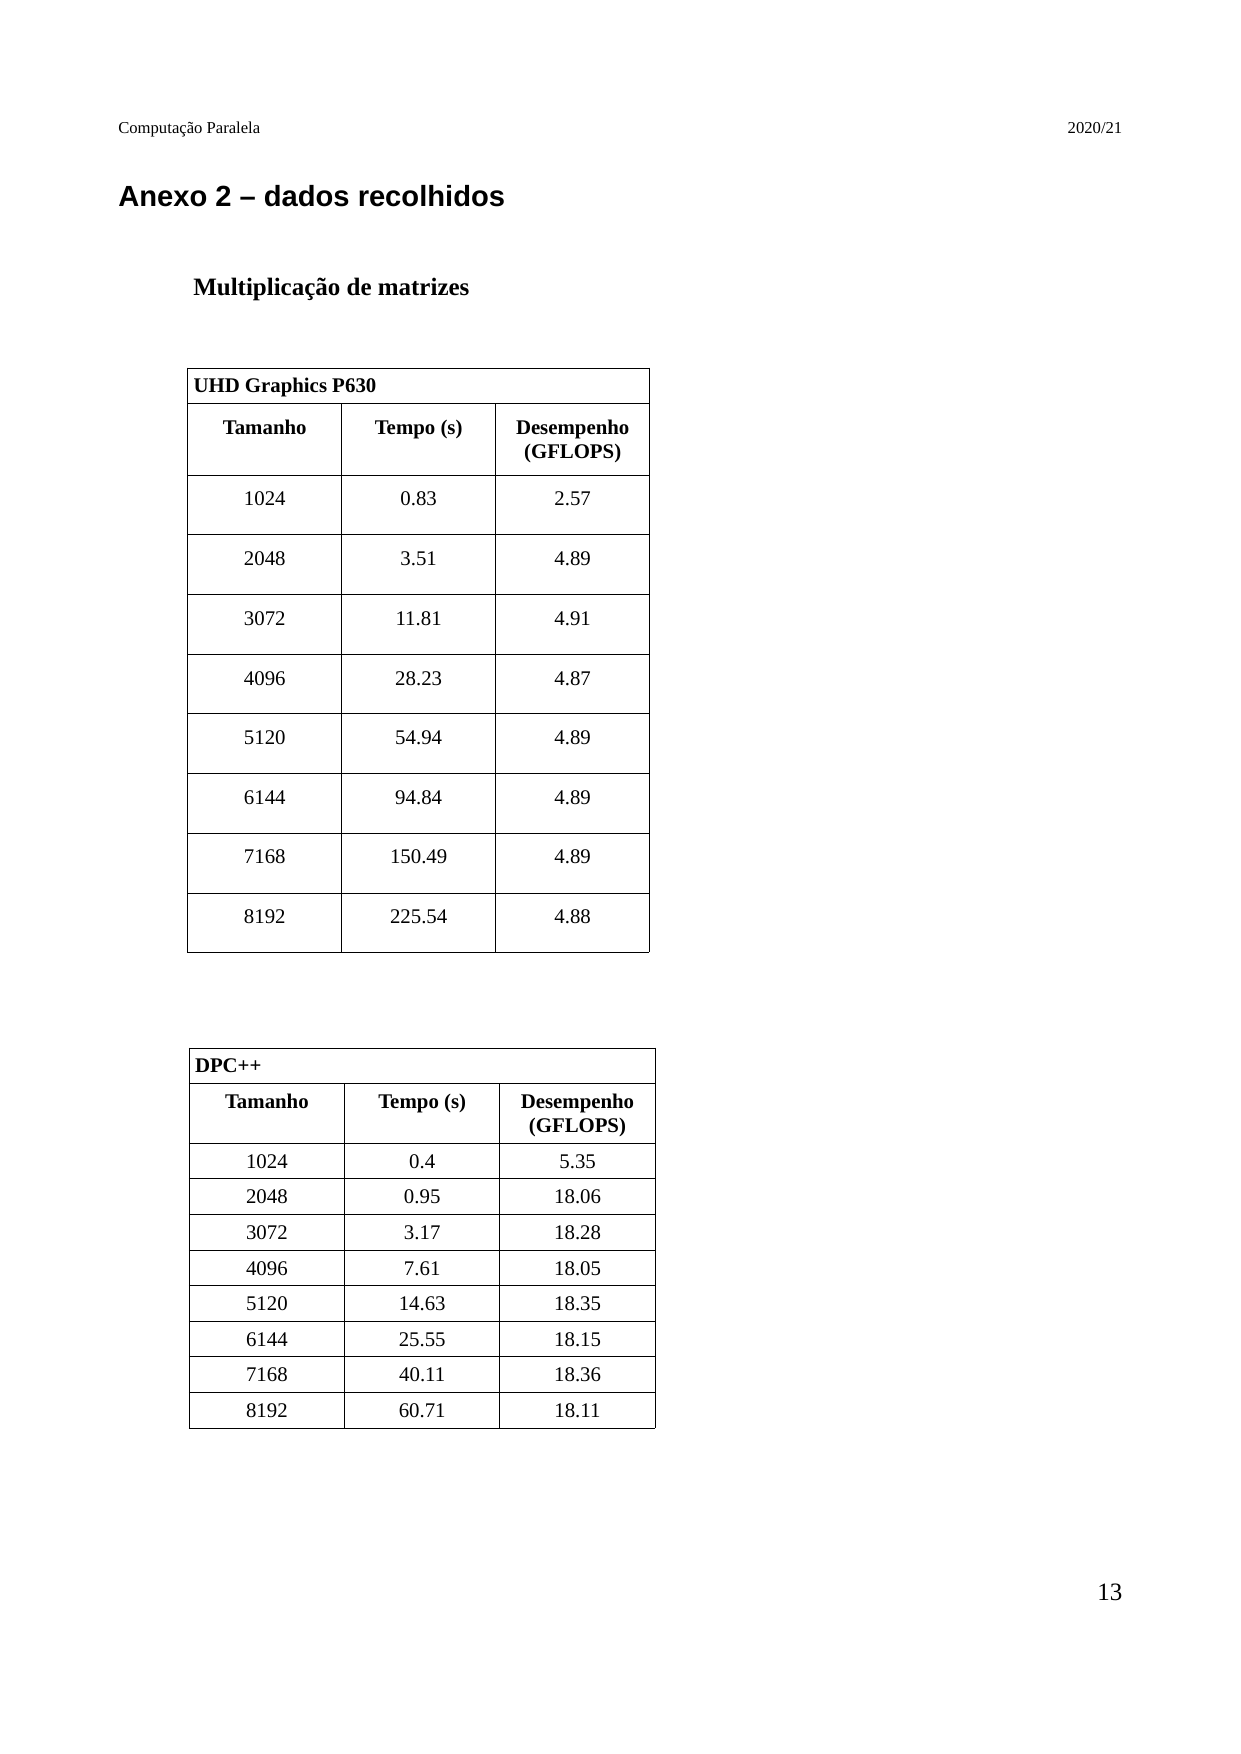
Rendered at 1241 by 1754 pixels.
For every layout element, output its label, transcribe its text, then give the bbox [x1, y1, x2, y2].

table_cell 5120 [190, 1286, 344, 1321]
table_cell 150,49 [342, 834, 495, 892]
table_cell 54,94 [342, 714, 495, 773]
table_cell Desempenho (GFLOPS) [500, 1084, 655, 1143]
table_cell 18,06 [500, 1179, 655, 1214]
table_cell 4096 [188, 655, 341, 713]
table_cell 4096 [190, 1251, 344, 1285]
table_cell Tamanho [188, 404, 341, 474]
subtitle Anexo 2 – dados recolhidos [118, 178, 1122, 212]
table_cell 5120 [188, 714, 341, 773]
table_cell 0,95 [345, 1179, 499, 1214]
table_cell 4,89 [496, 714, 649, 773]
table_cell 60,71 [345, 1393, 499, 1428]
table_cell Tempo (s) [345, 1084, 499, 1143]
table_cell 6144 [190, 1322, 344, 1356]
table_cell 18,36 [500, 1357, 655, 1392]
table_cell 7168 [190, 1357, 344, 1392]
table_cell Tempo (s) [342, 404, 495, 474]
table_cell 3,17 [345, 1215, 499, 1249]
table_cell 7168 [188, 834, 341, 892]
table_cell 2,57 [496, 476, 649, 534]
table_cell 14,63 [345, 1286, 499, 1321]
table_cell 1024 [190, 1144, 344, 1178]
table_cell 18,11 [500, 1393, 655, 1428]
table_cell 28,23 [342, 655, 495, 713]
table_cell Desempenho (GFLOPS) [496, 404, 649, 474]
table_cell 25,55 [345, 1322, 499, 1356]
table_cell 18,15 [500, 1322, 655, 1356]
table_cell 4,91 [496, 595, 649, 654]
text Multiplicação de matrizes [118, 272, 1122, 301]
table_cell 2048 [190, 1179, 344, 1214]
table_cell 4,89 [496, 774, 649, 833]
table_cell 11,81 [342, 595, 495, 654]
table_cell 0,83 [342, 476, 495, 534]
table_cell 18,28 [500, 1215, 655, 1249]
table_cell 4,89 [496, 834, 649, 892]
table_cell 4,89 [496, 535, 649, 594]
table_cell 8192 [188, 894, 341, 952]
table_cell Tamanho [190, 1084, 344, 1143]
table_cell 18,35 [500, 1286, 655, 1321]
table_cell 8192 [190, 1393, 344, 1428]
table_header UHD Graphics P630 [188, 369, 649, 403]
table_cell 18,05 [500, 1251, 655, 1285]
table_cell 2048 [188, 535, 341, 594]
table_cell 0,4 [345, 1144, 499, 1178]
table_cell 4,87 [496, 655, 649, 713]
table_cell 3072 [188, 595, 341, 654]
table_header DPC++ [190, 1049, 655, 1083]
table_cell 3,51 [342, 535, 495, 594]
table_cell 6144 [188, 774, 341, 833]
table_cell 3072 [190, 1215, 344, 1249]
table_cell 7,61 [345, 1251, 499, 1285]
table_cell 40,11 [345, 1357, 499, 1392]
table_cell 225,54 [342, 894, 495, 952]
table_cell 4,88 [496, 894, 649, 952]
table_cell 1024 [188, 476, 341, 534]
table_cell 94,84 [342, 774, 495, 833]
table_cell 5,35 [500, 1144, 655, 1178]
